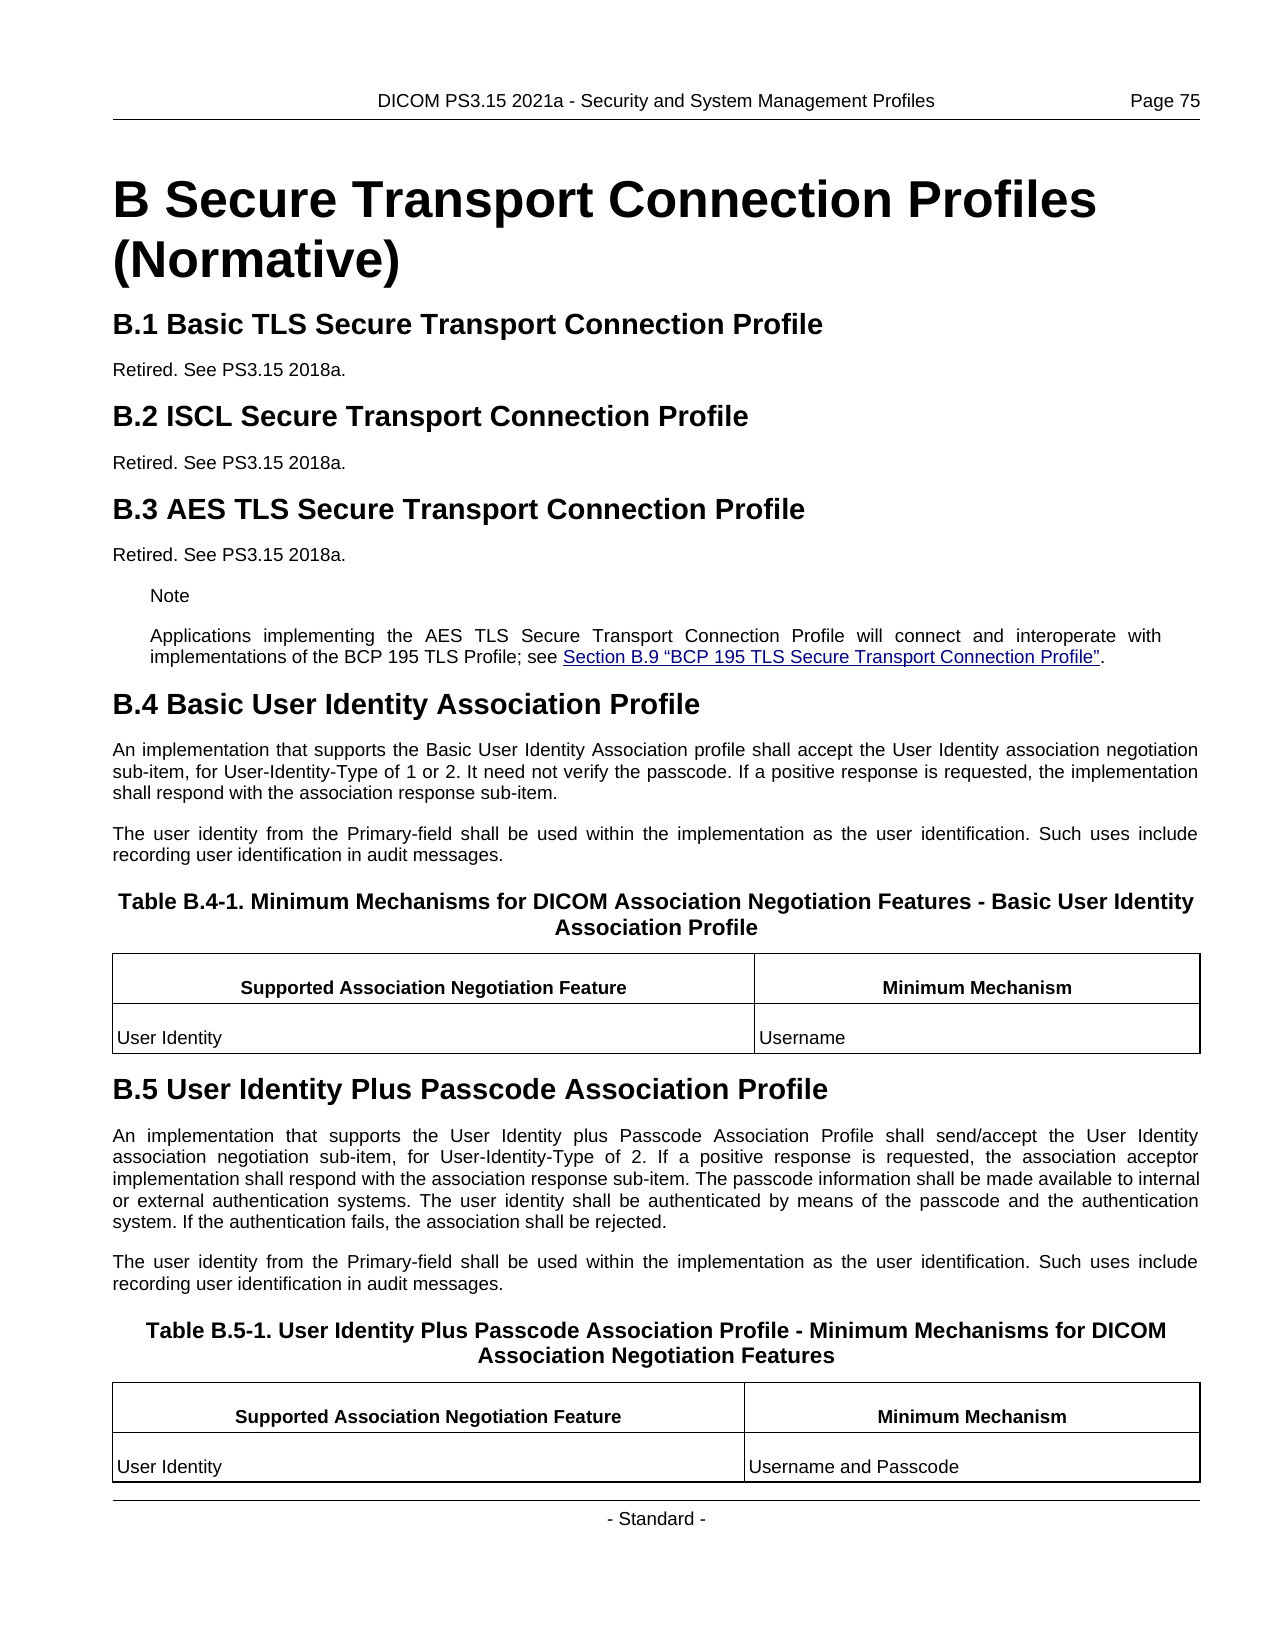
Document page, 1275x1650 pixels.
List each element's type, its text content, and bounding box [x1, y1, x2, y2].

text Retired. See PS3.15 2018a. [112, 544, 1200, 566]
text The user identity from the Primary-field shall be used within the implementation as the user identification. Such uses include recording user identification in audit messages. [112, 822, 1200, 866]
text Applications implementing the AES TLS Secure Transport Connection Profile will connect and interoperate with implementations of the BCP 195 TLS Profile; see Section B.9 “BCP 195 TLS Secure Transport Connection Profile”. [150, 625, 1162, 668]
table_header Supported Association Negotiation Feature [113, 1383, 744, 1432]
text Note [150, 584, 1162, 606]
table_header Minimum Mechanism [755, 954, 1199, 1003]
text B.5 User Identity Plus Passcode Association Profile [112, 1072, 1200, 1106]
table_cell User Identity [113, 1433, 744, 1481]
text B.3 AES TLS Secure Transport Connection Profile [112, 492, 1200, 525]
text B.4 Basic User Identity Association Profile [112, 687, 1200, 720]
text Retired. See PS3.15 2018a. [112, 359, 1200, 381]
table_cell User Identity [113, 1004, 754, 1053]
table_header Supported Association Negotiation Feature [113, 954, 754, 1003]
text B.1 Basic TLS Secure Transport Connection Profile [112, 307, 1200, 340]
text Retired. See PS3.15 2018a. [112, 452, 1200, 473]
text B.2 ISCL Secure Transport Connection Profile [112, 399, 1200, 433]
text An implementation that supports the User Identity plus Passcode Association Profile shall send/accept the User Identity association negotiation sub-item, for User-Identity-Type of 2. If a positive response is requested, the association acceptor implementation shall respond with the association response sub-item. The passcode information shall be made available to internal or external authentication systems. The user identity shall be authenticated by means of the passcode and the authentication system. If the authentication fails, the association shall be rejected. [112, 1125, 1200, 1232]
text B Secure Transport Connection Profiles (Normative) [112, 169, 1200, 288]
text An implementation that supports the Basic User Identity Association profile shall accept the User Identity association negotiation sub-item, for User-Identity-Type of 1 or 2. It need not verify the passcode. If a positive response is requested, the implementation shall respond with the association response sub-item. [112, 739, 1200, 804]
table_cell Username and Passcode [745, 1433, 1199, 1481]
table_cell Username [755, 1004, 1199, 1053]
table_header Minimum Mechanism [745, 1383, 1199, 1432]
text Table B.4-1. Minimum Mechanisms for DICOM Association Negotiation Features - Basic User Identity Association Profile [112, 888, 1200, 940]
text Table B.5-1. User Identity Plus Passcode Association Profile - Minimum Mechanisms for DICOM Association Negotiation Features [112, 1317, 1200, 1368]
text The user identity from the Primary-field shall be used within the implementation as the user identification. Such uses include recording user identification in audit messages. [112, 1251, 1200, 1294]
